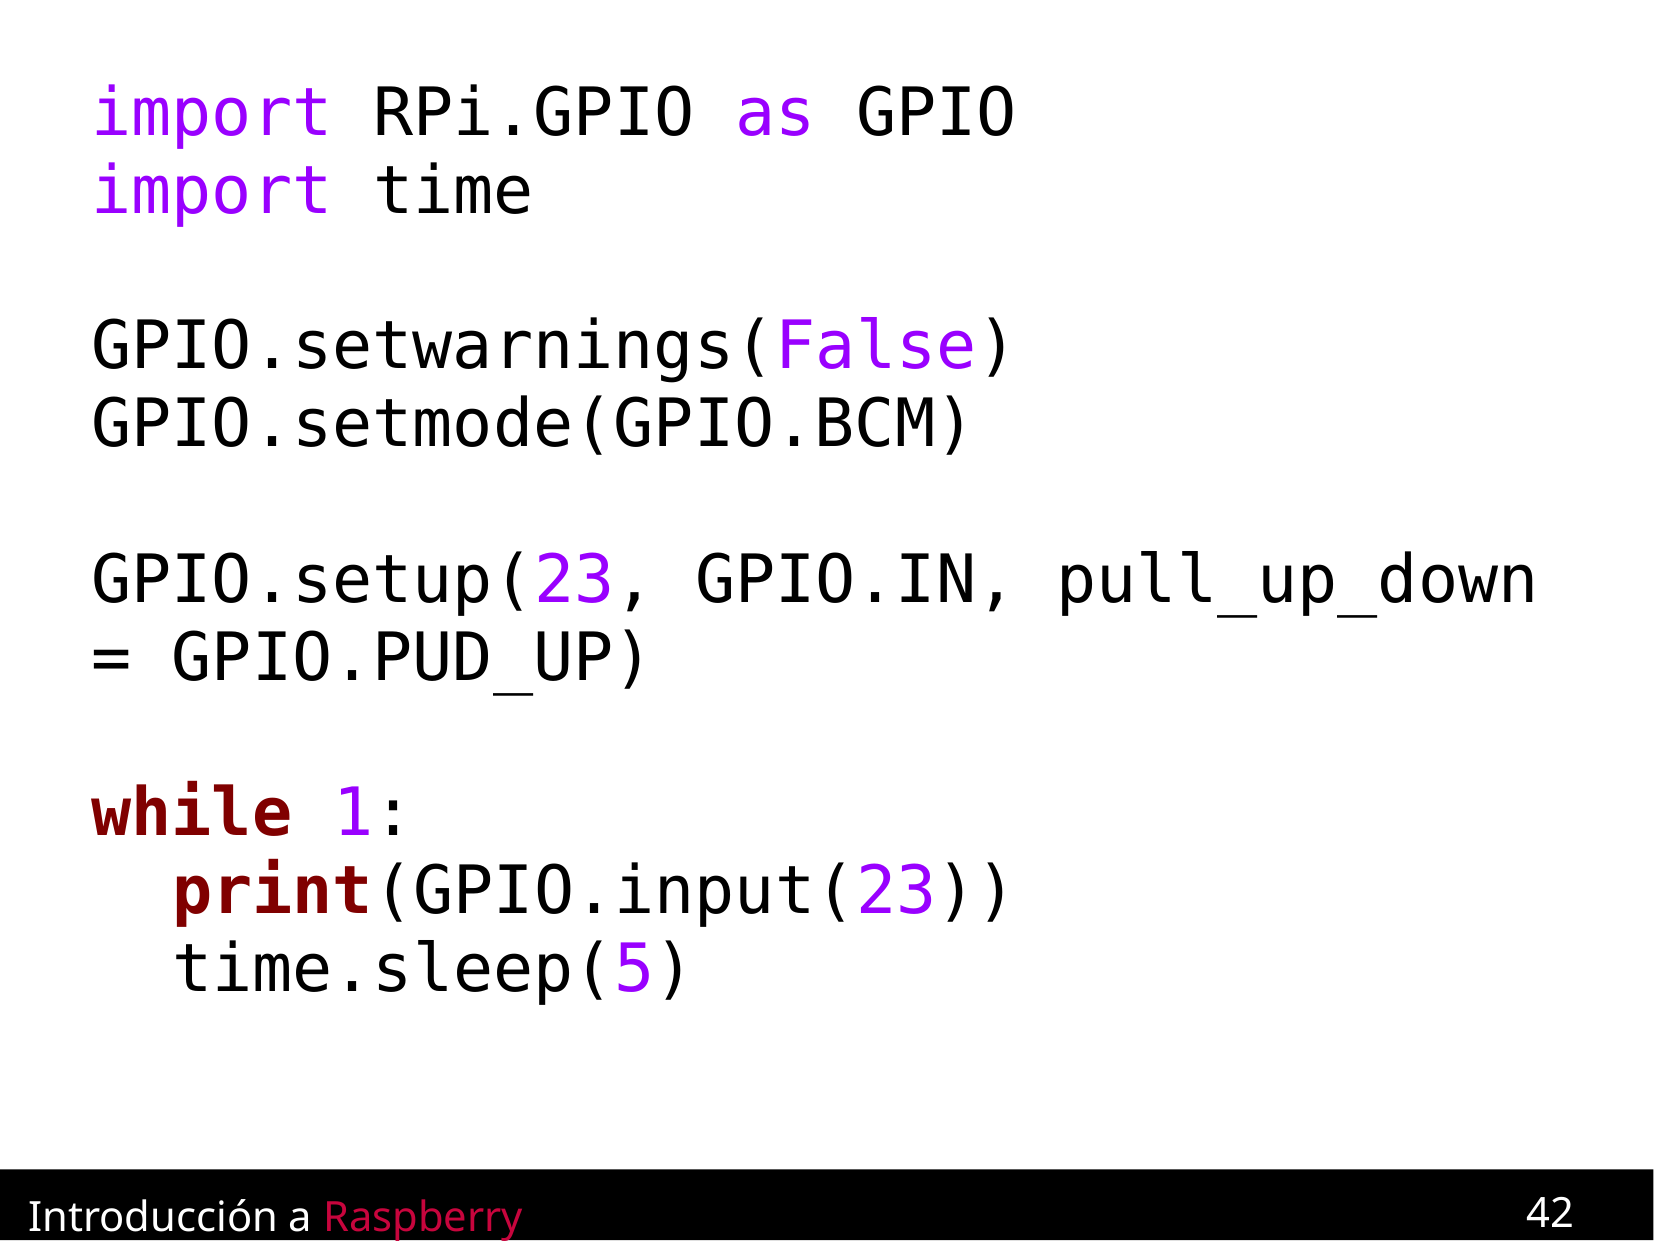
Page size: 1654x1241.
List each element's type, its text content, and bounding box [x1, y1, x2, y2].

text_box Introducción a Raspberry Pi [13, 1179, 556, 1241]
text_box [0, 0, 1654, 1241]
text_box import RPi.GPIO as GPIO import time GPIO.setwarnings(False) GPIO.setmode(GPIO.BCM) GPIO.setup(23, GPIO.IN, pull_up_down = GPIO.PUD_UP) while 1: print(GPIO.input(23)) time.sleep(5) [76, 66, 1577, 1175]
text_box [1521, 1175, 1654, 1241]
